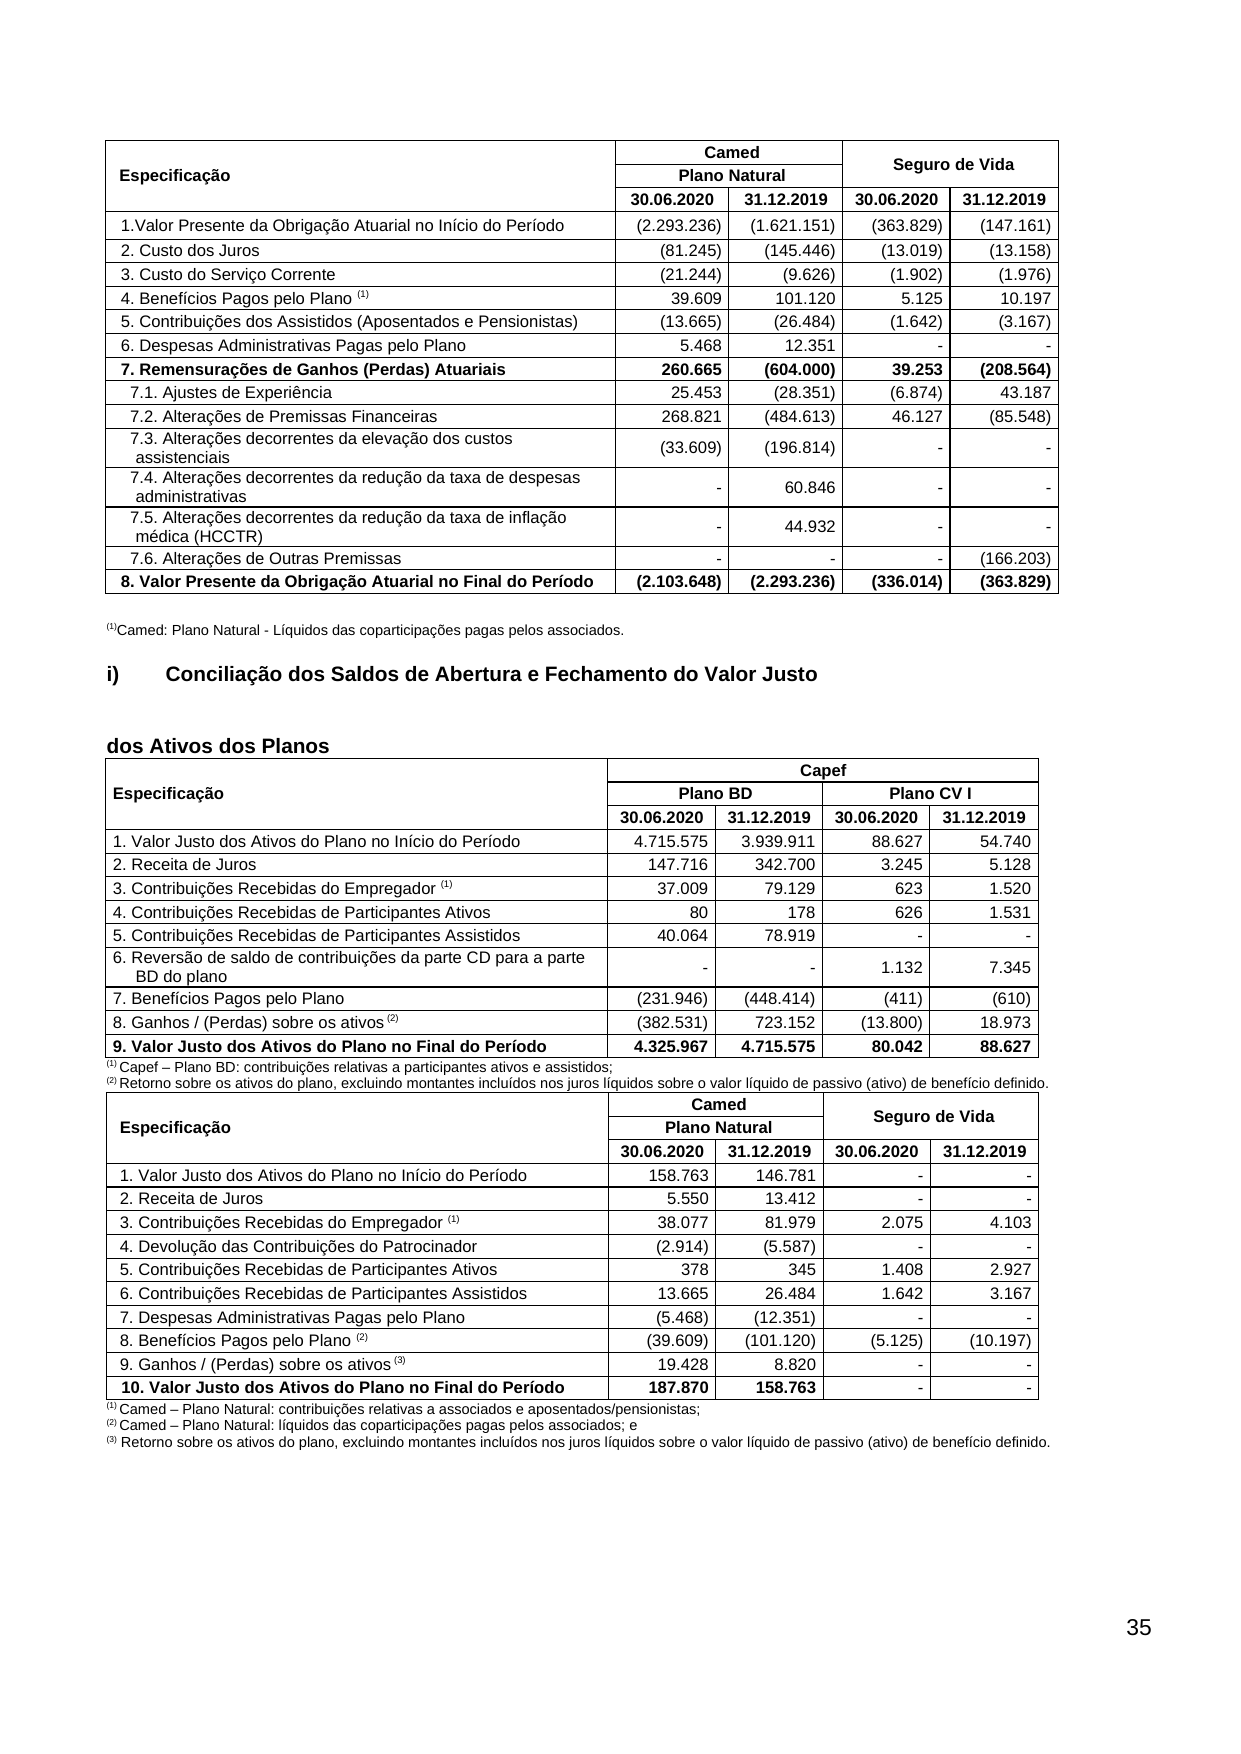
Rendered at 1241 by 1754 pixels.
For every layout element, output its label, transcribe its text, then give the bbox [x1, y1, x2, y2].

table_cell (166.203) [951, 547, 1058, 569]
table_cell 158.763 [609, 1164, 715, 1186]
text (1) Capef – Plano BD: contribuições relativas a participantes ativos e assistidos; [106, 1058, 1152, 1075]
table_cell 79.129 [716, 877, 822, 900]
table_cell - [824, 1306, 930, 1328]
table_cell 10.197 [951, 287, 1058, 309]
table_cell 30.06.2020 [823, 806, 929, 829]
table_cell 4. Devolução das Contribuições do Patrocinador [107, 1235, 608, 1257]
table_cell 378 [609, 1259, 715, 1281]
table_cell 1. Valor Justo dos Ativos do Plano no Início do Período [107, 1164, 608, 1186]
table_cell 187.870 [609, 1377, 715, 1399]
table_cell - [931, 1164, 1038, 1186]
table_cell - [824, 1353, 930, 1376]
table_cell 4.103 [931, 1211, 1038, 1234]
table_header Camed [609, 1093, 823, 1116]
table_cell 9. Ganhos / (Perdas) sobre os ativos (3) [107, 1353, 608, 1376]
table_cell - [931, 1188, 1038, 1210]
table_cell 623 [823, 877, 929, 900]
table_cell 18.973 [930, 1011, 1038, 1034]
table_cell 31.12.2019 [951, 188, 1058, 211]
text (2) Retorno sobre os ativos do plano, excluindo montantes incluídos nos juros líquidos sobre o valor líquido de passivo (ativo) de benefício definido. [106, 1075, 1152, 1092]
table_cell - [931, 1235, 1038, 1257]
table_cell 1.132 [823, 948, 929, 986]
table_cell 5. Contribuições Recebidas de Participantes Assistidos [106, 924, 607, 947]
table_cell - [843, 429, 949, 467]
table_cell (21.244) [616, 263, 728, 286]
table_cell (145.446) [729, 240, 842, 262]
table_cell - [824, 1164, 930, 1186]
table_cell 9. Valor Justo dos Ativos do Plano no Final do Período [106, 1035, 607, 1057]
table_cell 1.642 [824, 1282, 930, 1305]
table_cell - [931, 1353, 1038, 1376]
text (1)Camed: Plano Natural - Líquidos das coparticipações pagas pelos associados. [106, 621, 1152, 638]
table_cell 37.009 [608, 877, 715, 900]
table_cell 723.152 [716, 1011, 822, 1034]
table_cell (5.125) [824, 1329, 930, 1352]
table_cell (2.103.648) [616, 570, 728, 593]
table_cell (13.019) [843, 240, 949, 262]
table_cell - [843, 547, 949, 569]
table_cell - [616, 468, 728, 506]
table_cell 3.167 [931, 1282, 1038, 1305]
table_cell 88.627 [823, 830, 929, 852]
table_cell 1.520 [930, 877, 1038, 900]
table_header Seguro de Vida [843, 141, 1058, 187]
table_cell - [951, 468, 1058, 506]
table_cell 5.125 [843, 287, 949, 309]
table_cell 78.919 [716, 924, 822, 947]
table_cell (26.484) [729, 310, 842, 333]
table_cell 626 [823, 901, 929, 923]
table_cell - [930, 924, 1038, 947]
table_cell 31.12.2019 [930, 806, 1038, 829]
table_cell 3. Contribuições Recebidas do Empregador (1) [106, 877, 607, 900]
table_cell 8. Valor Presente da Obrigação Atuarial no Final do Período [106, 570, 615, 593]
table_cell 19.428 [609, 1353, 715, 1376]
table_cell 3. Custo do Serviço Corrente [106, 263, 615, 286]
table_cell 1.Valor Presente da Obrigação Atuarial no Início do Período [106, 212, 615, 238]
table_cell 81.979 [716, 1211, 823, 1234]
table_cell 31.12.2019 [716, 1140, 823, 1163]
table_cell - [616, 547, 728, 569]
table_cell 30.06.2020 [616, 188, 728, 211]
table_cell - [951, 508, 1058, 546]
table_cell - [824, 1235, 930, 1257]
table_cell 158.763 [716, 1377, 823, 1399]
table_cell (231.946) [608, 988, 715, 1010]
table_cell 342.700 [716, 854, 822, 876]
table_cell 30.06.2020 [824, 1140, 930, 1163]
table_cell (13.158) [951, 240, 1058, 262]
table_cell 6. Contribuições Recebidas de Participantes Assistidos [107, 1282, 608, 1305]
table_cell (196.814) [729, 429, 842, 467]
table_header Capef [608, 759, 1038, 781]
table_cell - [823, 924, 929, 947]
table_cell (382.531) [608, 1011, 715, 1034]
table_cell 3.245 [823, 854, 929, 876]
table_cell 31.12.2019 [729, 188, 842, 211]
table_cell 39.253 [843, 358, 949, 380]
table_cell (1.902) [843, 263, 949, 286]
table_cell (5.587) [716, 1235, 823, 1257]
table_cell 7. Despesas Administrativas Pagas pelo Plano [107, 1306, 608, 1328]
text dos Ativos dos Planos [106, 734, 1152, 758]
list Conciliação dos Saldos de Abertura e Fechamento do Valor Justo [106, 662, 1152, 686]
table_cell (9.626) [729, 263, 842, 286]
table_cell 4. Benefícios Pagos pelo Plano (1) [106, 287, 615, 309]
table_cell 8. Benefícios Pagos pelo Plano (2) [107, 1329, 608, 1352]
table_cell (336.014) [843, 570, 949, 593]
table_header Especificação [106, 759, 607, 829]
table_cell 46.127 [843, 405, 949, 428]
table_cell (448.414) [716, 988, 822, 1010]
table_cell 7. Remensurações de Ganhos (Perdas) Atuariais [106, 358, 615, 380]
table_cell 101.120 [729, 287, 842, 309]
table_cell (10.197) [931, 1329, 1038, 1352]
table_cell (12.351) [716, 1306, 823, 1328]
table_cell (363.829) [843, 212, 949, 238]
table_cell - [931, 1377, 1038, 1399]
table_cell Plano BD [608, 783, 822, 805]
table_cell 43.187 [951, 381, 1058, 404]
table_cell 2.075 [824, 1211, 930, 1234]
table_cell 30.06.2020 [608, 806, 715, 829]
table_cell 13.412 [716, 1188, 823, 1210]
table_cell 88.627 [930, 1035, 1038, 1057]
table_cell 178 [716, 901, 822, 923]
table_cell (411) [823, 988, 929, 1010]
table_header Especificação [106, 141, 615, 211]
table_cell 4. Contribuições Recebidas de Participantes Ativos [106, 901, 607, 923]
table_cell - [843, 508, 949, 546]
table_cell (81.245) [616, 240, 728, 262]
table_cell 146.781 [716, 1164, 823, 1186]
table_cell 80 [608, 901, 715, 923]
table_cell (101.120) [716, 1329, 823, 1352]
table_cell 2. Receita de Juros [106, 854, 607, 876]
table_cell (604.000) [729, 358, 842, 380]
table_cell 5.550 [609, 1188, 715, 1210]
table_cell (28.351) [729, 381, 842, 404]
table_cell (39.609) [609, 1329, 715, 1352]
table_cell 6. Despesas Administrativas Pagas pelo Plano [106, 334, 615, 357]
table_cell 1.408 [824, 1259, 930, 1281]
table_cell 3. Contribuições Recebidas do Empregador (1) [107, 1211, 608, 1234]
table_cell (3.167) [951, 310, 1058, 333]
table_cell 7.3. Alterações decorrentes da elevação dos custos assistenciais [106, 429, 615, 467]
table_cell (208.564) [951, 358, 1058, 380]
table_cell 5.128 [930, 854, 1038, 876]
table_cell - [716, 948, 822, 986]
table_cell 2. Receita de Juros [107, 1188, 608, 1210]
table_cell 44.932 [729, 508, 842, 546]
table_cell - [843, 468, 949, 506]
table_cell (2.293.236) [729, 570, 842, 593]
table_cell 7.5. Alterações decorrentes da redução da taxa de inflação médica (HCCTR) [106, 508, 615, 546]
table_cell (147.161) [951, 212, 1058, 238]
table_cell (6.874) [843, 381, 949, 404]
table_cell - [608, 948, 715, 986]
table_cell (1.976) [951, 263, 1058, 286]
table_cell 268.821 [616, 405, 728, 428]
table_cell (13.665) [616, 310, 728, 333]
text (1) Camed – Plano Natural: contribuições relativas a associados e aposentados/pensionistas; [106, 1400, 1152, 1417]
table_cell 31.12.2019 [931, 1140, 1038, 1163]
table_cell 39.609 [616, 287, 728, 309]
table_cell 30.06.2020 [843, 188, 949, 211]
table_cell 40.064 [608, 924, 715, 947]
table_cell 7.4. Alterações decorrentes da redução da taxa de despesas administrativas [106, 468, 615, 506]
table_cell 7.6. Alterações de Outras Premissas [106, 547, 615, 569]
table_cell 30.06.2020 [609, 1140, 715, 1163]
table_cell 13.665 [609, 1282, 715, 1305]
table_cell 4.325.967 [608, 1035, 715, 1057]
table_cell 7.1. Ajustes de Experiência [106, 381, 615, 404]
table_cell 1.531 [930, 901, 1038, 923]
table_cell - [824, 1188, 930, 1210]
table_cell 5. Contribuições dos Assistidos (Aposentados e Pensionistas) [106, 310, 615, 333]
table_cell 12.351 [729, 334, 842, 357]
table_cell (610) [930, 988, 1038, 1010]
table_cell (85.548) [951, 405, 1058, 428]
table_cell (2.914) [609, 1235, 715, 1257]
table_cell 38.077 [609, 1211, 715, 1234]
table_cell 5. Contribuições Recebidas de Participantes Ativos [107, 1259, 608, 1281]
table_cell (33.609) [616, 429, 728, 467]
text (3) Retorno sobre os ativos do plano, excluindo montantes incluídos nos juros líquidos sobre o valor líquido de passivo (ativo) de benefício definido. [106, 1434, 1152, 1451]
table_cell - [931, 1306, 1038, 1328]
table_cell 54.740 [930, 830, 1038, 852]
table_cell 147.716 [608, 854, 715, 876]
table_cell 4.715.575 [608, 830, 715, 852]
table_cell 3.939.911 [716, 830, 822, 852]
table_cell - [729, 547, 842, 569]
table_cell Plano Natural [616, 165, 842, 187]
table_cell 10. Valor Justo dos Ativos do Plano no Final do Período [107, 1377, 608, 1399]
table_cell - [824, 1377, 930, 1399]
table_cell 4.715.575 [716, 1035, 822, 1057]
table_cell 2.927 [931, 1259, 1038, 1281]
table_cell 345 [716, 1259, 823, 1281]
table_cell - [951, 429, 1058, 467]
table_cell 1. Valor Justo dos Ativos do Plano no Início do Período [106, 830, 607, 852]
table_cell 7.2. Alterações de Premissas Financeiras [106, 405, 615, 428]
table_cell 80.042 [823, 1035, 929, 1057]
table_cell 260.665 [616, 358, 728, 380]
table_cell (5.468) [609, 1306, 715, 1328]
table_cell 6. Reversão de saldo de contribuições da parte CD para a parte BD do plano [106, 948, 607, 986]
table_cell 7.345 [930, 948, 1038, 986]
table_cell 26.484 [716, 1282, 823, 1305]
table_cell (2.293.236) [616, 212, 728, 238]
table_cell 8.820 [716, 1353, 823, 1376]
table_header Camed [616, 141, 842, 163]
table_cell (1.621.151) [729, 212, 842, 238]
table_cell (1.642) [843, 310, 949, 333]
table_cell (363.829) [951, 570, 1058, 593]
table_header Seguro de Vida [824, 1093, 1038, 1139]
text (2) Camed – Plano Natural: líquidos das coparticipações pagas pelos associados; e [106, 1417, 1152, 1434]
table_cell 60.846 [729, 468, 842, 506]
table_cell (13.800) [823, 1011, 929, 1034]
table_cell 25.453 [616, 381, 728, 404]
table_cell - [616, 508, 728, 546]
table_cell - [951, 334, 1058, 357]
table_cell (484.613) [729, 405, 842, 428]
table_cell 31.12.2019 [716, 806, 822, 829]
table_cell 7. Benefícios Pagos pelo Plano [106, 988, 607, 1010]
table_header Especificação [107, 1093, 608, 1163]
table_cell 8. Ganhos / (Perdas) sobre os ativos (2) [106, 1011, 607, 1034]
table_cell 2. Custo dos Juros [106, 240, 615, 262]
table_cell - [843, 334, 949, 357]
table_cell Plano CV I [823, 783, 1038, 805]
table_cell Plano Natural [609, 1117, 823, 1139]
table_cell 5.468 [616, 334, 728, 357]
